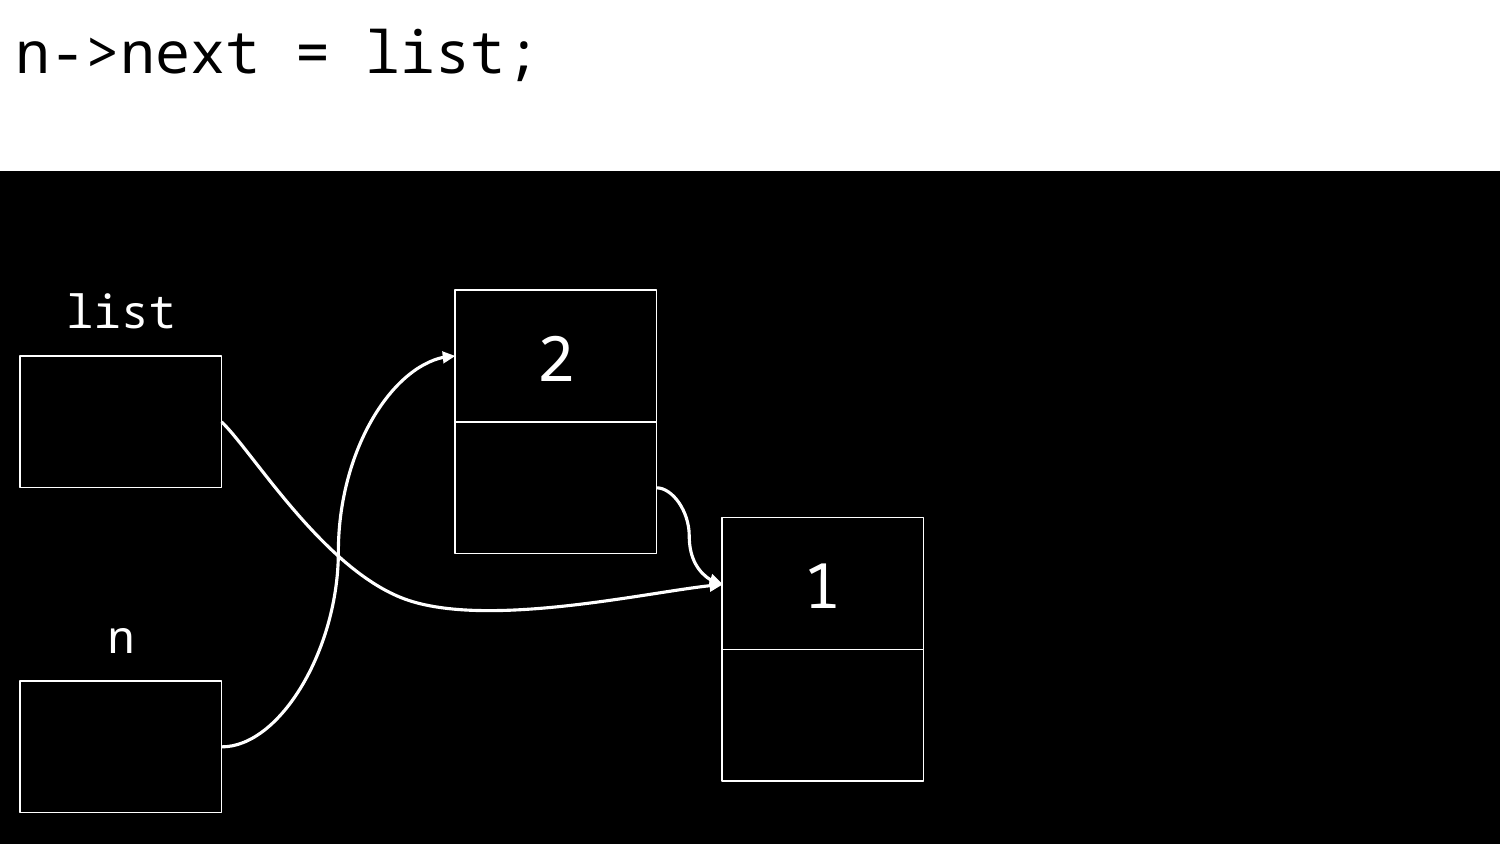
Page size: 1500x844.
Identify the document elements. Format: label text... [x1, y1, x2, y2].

text_box 1 [722, 517, 924, 649]
title n->next = list; [0, 0, 1500, 171]
text_box 2 [455, 290, 657, 421]
text_box list [50, 267, 192, 334]
text_box [455, 421, 657, 554]
text_box n [50, 592, 192, 659]
